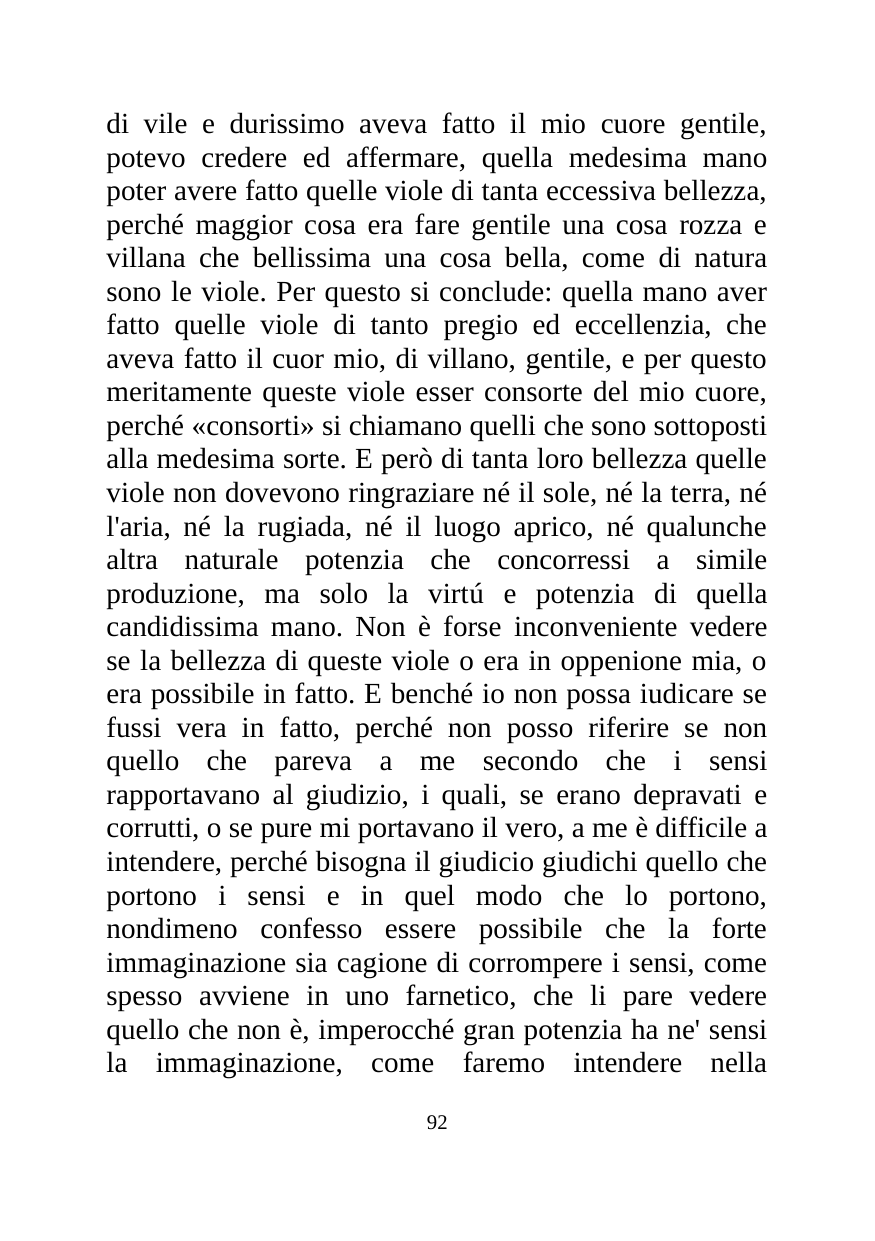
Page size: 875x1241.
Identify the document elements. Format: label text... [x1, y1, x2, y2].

text di vile e durissimo aveva fatto il mio cuore gentile, potevo credere ed affermare, quella medesima mano poter avere fatto quelle viole di tanta eccessiva bellezza, perché maggior cosa era fare gentile una cosa rozza e villana che bellissima una cosa bella, come di natura sono le viole. Per questo si conclude: quella mano aver fatto quelle viole di tanto pregio ed eccellenzia, che aveva fatto il cuor mio, di villano, gentile, e per questo meritamente queste viole esser consorte del mio cuore, perché «consorti» si chiamano quelli che sono sottoposti alla medesima sorte. E però di tanta loro bellezza quelle viole non dovevono ringraziare né il sole, né la terra, né l'aria, né la rugiada, né il luogo aprico, né qualunche altra naturale potenzia che concorressi a simile produzione, ma solo la virtú e potenzia di quella candidissima mano. Non è forse inconveniente vedere se la bellezza di queste viole o era in oppenione mia, o era possibile in fatto. E benché io non possa iudicare se fussi vera in fatto, perché non posso riferire se non quello che pareva a me secondo che i sensi rapportavano al giudizio, i quali, se erano depravati e corrutti, o se pure mi portavano il vero, a me è difficile a intendere, perché bisogna il giudicio giudichi quello che portono i sensi e in quel modo che lo portono, nondimeno confesso essere possibile che la forte immaginazione sia cagione di corrompere i sensi, come spesso avviene in uno farnetico, che li pare vedere quello che non è, imperocché gran potenzia ha ne' sensi la immaginazione, come faremo intendere nella [106, 106, 768, 1079]
